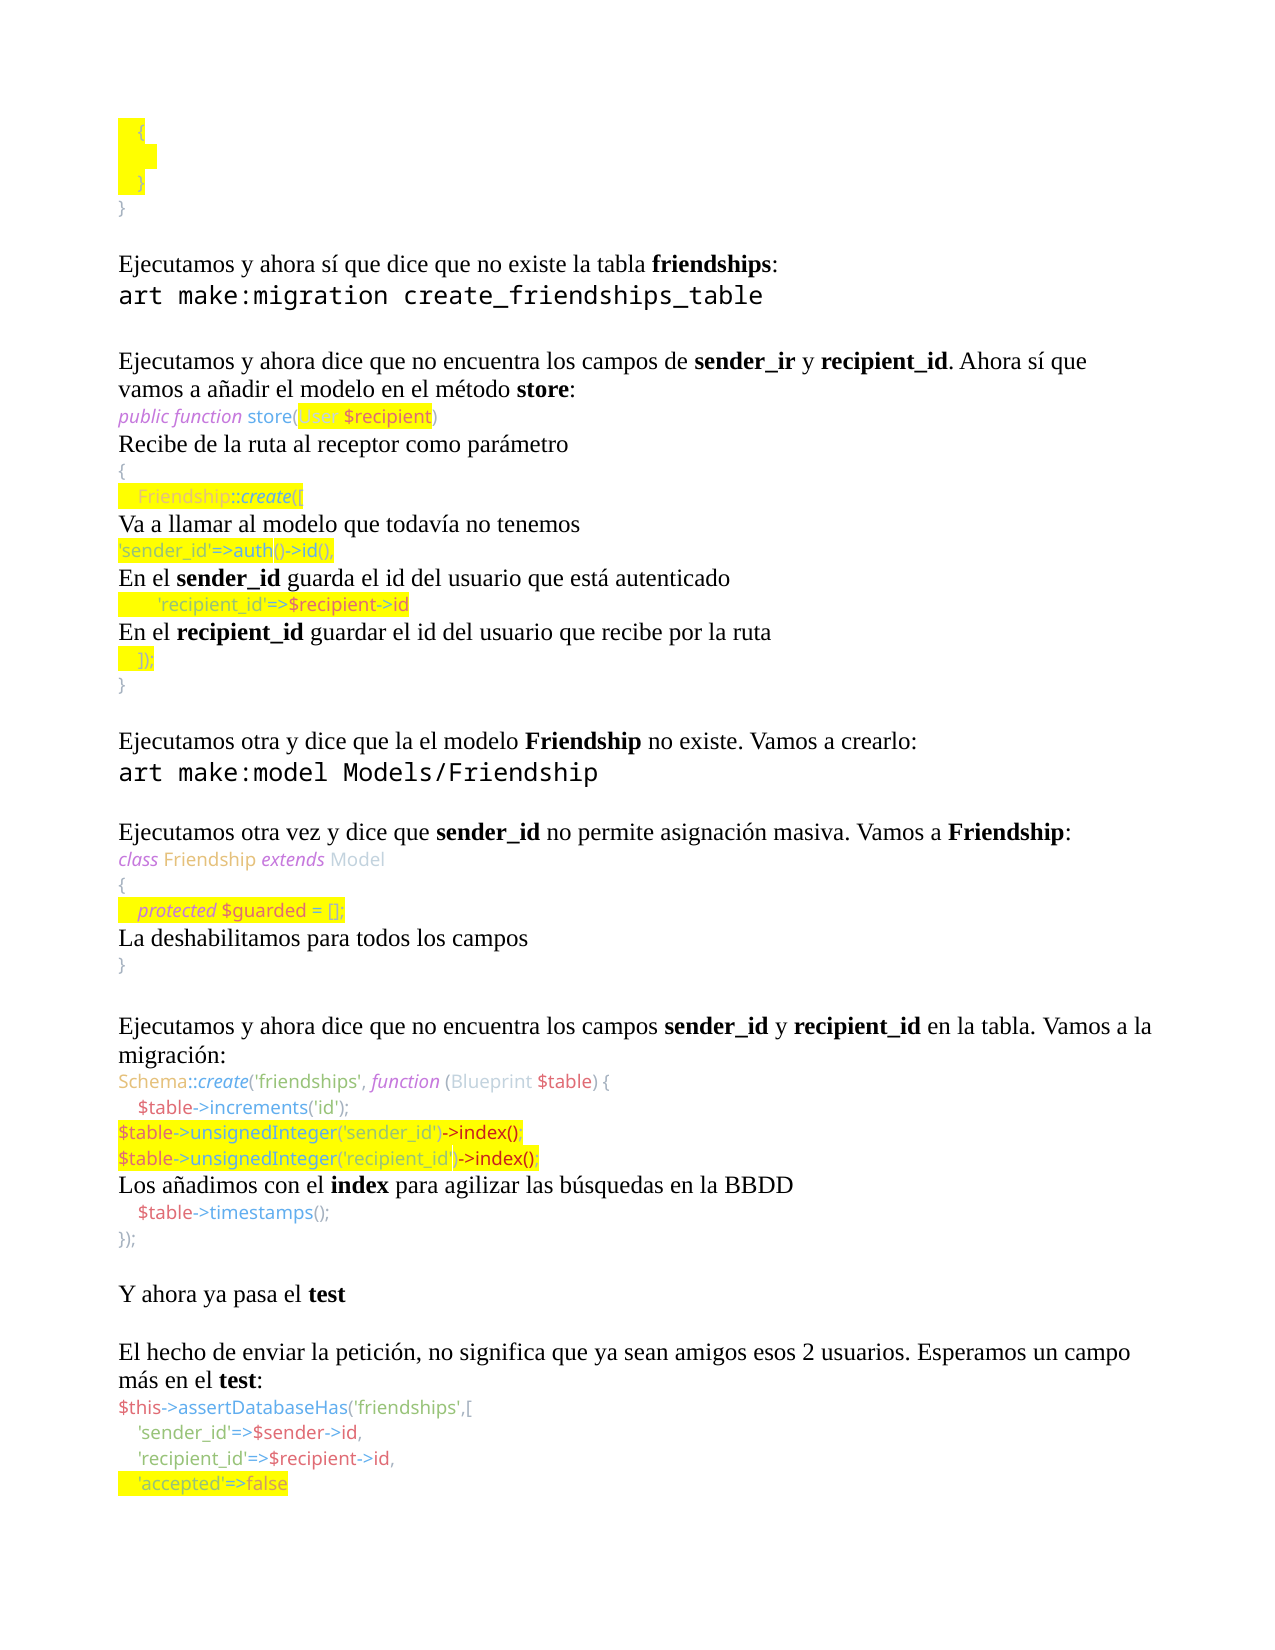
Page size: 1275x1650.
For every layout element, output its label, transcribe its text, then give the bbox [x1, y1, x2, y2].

text Schema::create('friendships', function (Blueprint $table) { $table->increments('id'); $table->unsignedInteger('sender_id')->index(); $table->unsignedInteger('recipient_id')->index(); Los añadimos con el index para agilizar las búsquedas en la BBDD [118, 1068, 1157, 1199]
text 'recipient_id'=>$recipient->id En el recipient_id guardar el id del usuario que recibe por la ruta [118, 592, 1157, 646]
text Y ahora ya pasa el test [118, 1279, 1157, 1308]
text 'sender_id'=>auth()->id(), En el sender_id guarda el id del usuario que está autenticado [118, 537, 1157, 592]
text ]); } [118, 646, 1157, 697]
text public function store(User $recipient) Recibe de la ruta al receptor como parámetro [118, 403, 1157, 458]
text $this->assertDatabaseHas('friendships',[ 'sender_id'=>$sender->id, 'recipient_id'=>$recipient->id, 'accepted'=>false [118, 1394, 1157, 1496]
text art make:migration create_friendships_table Ejecutamos y ahora dice que no encuentra los campos de sender_ir y recipient_id. Ahora sí que vamos a añadir el modelo en el método store: [118, 278, 1157, 403]
text { } } [118, 118, 1157, 220]
text Ejecutamos y ahora sí que dice que no existe la tabla friendships: [118, 249, 1157, 278]
text } [118, 951, 1157, 977]
text art make:model Models/Friendship [118, 754, 1157, 817]
text { Friendship::create([ Va a llamar al modelo que todavía no tenemos [118, 458, 1157, 537]
text class Friendship extends Model { protected $guarded = []; La deshabilitamos para todos los campos [118, 846, 1157, 951]
text Ejecutamos y ahora dice que no encuentra los campos sender_id y recipient_id en la tabla. Vamos a la migración: [118, 1011, 1157, 1068]
text Ejecutamos otra vez y dice que sender_id no permite asignación masiva. Vamos a Friendship: [118, 817, 1157, 846]
text Ejecutamos otra y dice que la el modelo Friendship no existe. Vamos a crearlo: [118, 726, 1157, 754]
text El hecho de enviar la petición, no significa que ya sean amigos esos 2 usuarios. Esperamos un campo más en el test: [118, 1337, 1157, 1394]
text $table->timestamps(); }); [118, 1199, 1157, 1250]
